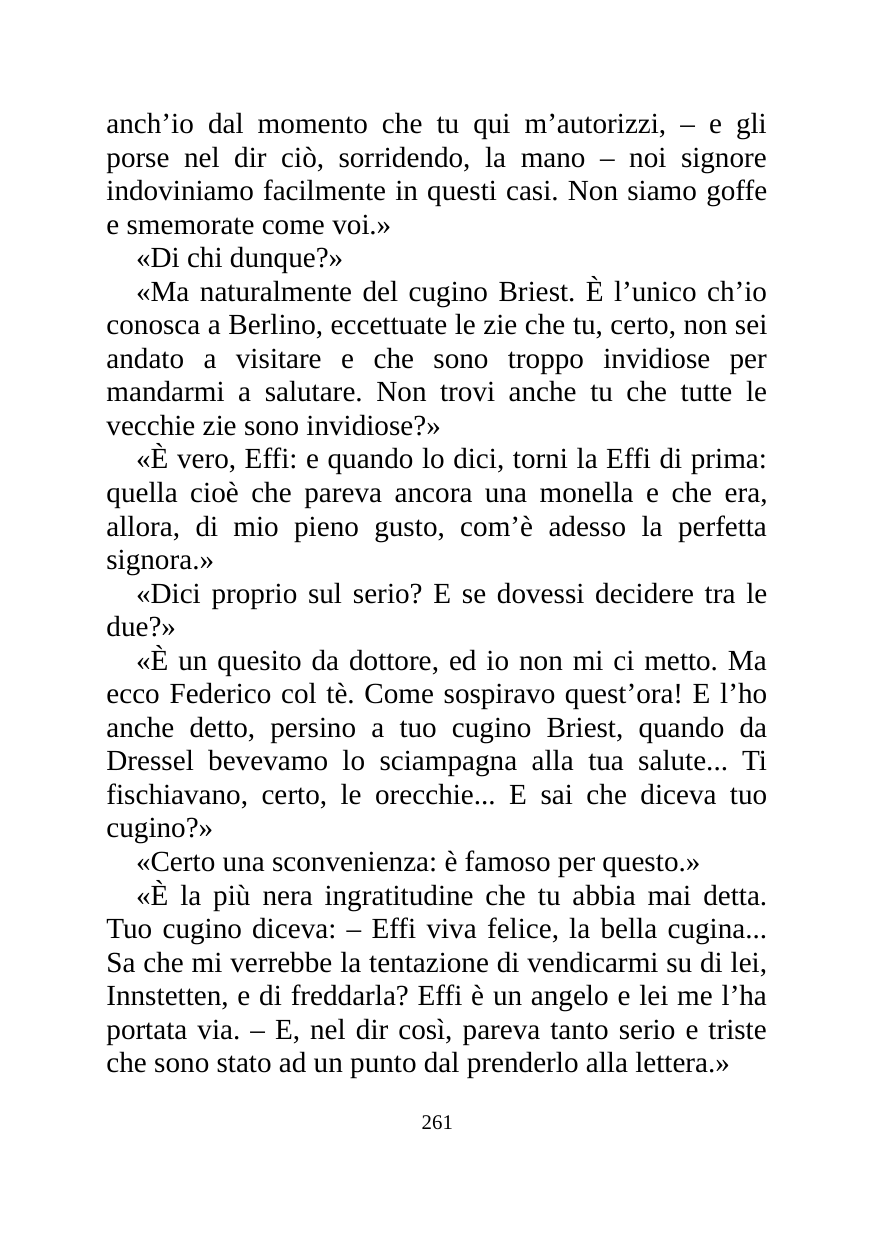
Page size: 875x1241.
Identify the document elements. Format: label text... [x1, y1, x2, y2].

text «Di chi dunque?» [106, 240, 768, 274]
text «È vero, Effi: e quando lo dici, torni la Effi di prima: quella cioè che pareva ancora una monella e che era, allora, di mio pieno gusto, com’è adesso la perfetta signora.» [106, 442, 768, 576]
text «È un quesito da dottore, ed io non mi ci metto. Ma ecco Federico col tè. Come sospiravo quest’ora! E l’ho anche detto, persino a tuo cugino Briest, quando da Dressel bevevamo lo sciampagna alla tua salute... Ti fischiavano, certo, le orecchie... E sai che diceva tuo cugino?» [106, 643, 768, 844]
text «Dici proprio sul serio? E se dovessi decidere tra le due?» [106, 576, 768, 643]
text «È la più nera ingratitudine che tu abbia mai detta. Tuo cugino diceva: – Effi viva felice, la bella cugina... Sa che mi verrebbe la tentazione di vendicarmi su di lei, Innstetten, e di freddarla? Effi è un angelo e lei me l’ha portata via. – E, nel dir così, pareva tanto serio e triste che sono stato ad un punto dal prenderlo alla lettera.» [106, 878, 768, 1079]
text anch’io dal momento che tu qui m’autorizzi, – e gli porse nel dir ciò, sorridendo, la mano – noi signore indoviniamo facilmente in questi casi. Non siamo goffe e smemorate come voi.» [106, 106, 768, 240]
text «Ma naturalmente del cugino Briest. È l’unico ch’io conosca a Berlino, eccettuate le zie che tu, certo, non sei andato a visitare e che sono troppo invidiose per mandarmi a salutare. Non trovi anche tu che tutte le vecchie zie sono invidiose?» [106, 274, 768, 442]
text «Certo una sconvenienza: è famoso per questo.» [106, 844, 768, 878]
